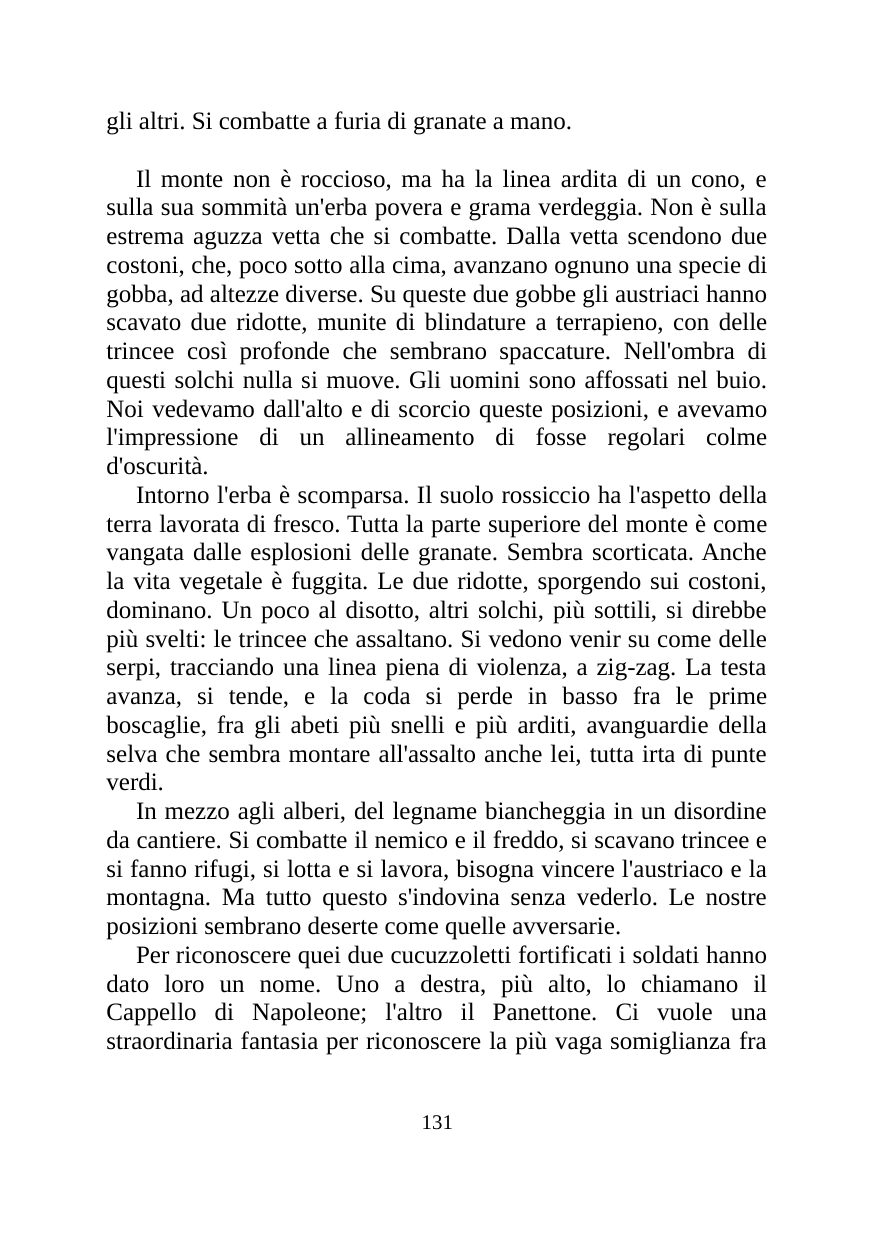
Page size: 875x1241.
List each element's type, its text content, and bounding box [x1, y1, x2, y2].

text Per riconoscere quei due cucuzzoletti fortificati i soldati hanno dato loro un nome. Uno a destra, più alto, lo chiamano il Cappello di Napoleone; l'altro il Panettone. Ci vuole una straordinaria fantasia per riconoscere la più vaga somiglianza fra [106, 940, 768, 1055]
text Intorno l'erba è scomparsa. Il suolo rossiccio ha l'aspetto della terra lavorata di fresco. Tutta la parte superiore del monte è come vangata dalle esplosioni delle granate. Sembra scorticata. Anche la vita vegetale è fuggita. Le due ridotte, sporgendo sui costoni, dominano. Un poco al disotto, altri solchi, più sottili, si direbbe più svelti: le trincee che assaltano. Si vedono venir su come delle serpi, tracciando una linea piena di violenza, a zig-zag. La testa avanza, si tende, e la coda si perde in basso fra le prime boscaglie, fra gli abeti più snelli e più arditi, avanguardie della selva che sembra montare all'assalto anche lei, tutta irta di punte verdi. [106, 480, 768, 796]
text gli altri. Si combatte a furia di granate a mano. [106, 106, 768, 135]
text Il monte non è roccioso, ma ha la linea ardita di un cono, e sulla sua sommità un'erba povera e grama verdeggia. Non è sulla estrema aguzza vetta che si combatte. Dalla vetta scendono due costoni, che, poco sotto alla cima, avanzano ognuno una specie di gobba, ad altezze diverse. Su queste due gobbe gli austriaci hanno scavato due ridotte, munite di blindature a terrapieno, con delle trincee così profonde che sembrano spaccature. Nell'ombra di questi solchi nulla si muove. Gli uomini sono affossati nel buio. Noi vedevamo dall'alto e di scorcio queste posizioni, e avevamo l'impressione di un allineamento di fosse regolari colme d'oscurità. [106, 164, 768, 480]
text In mezzo agli alberi, del legname biancheggia in un disordine da cantiere. Si combatte il nemico e il freddo, si scavano trincee e si fanno rifugi, si lotta e si lavora, bisogna vincere l'austriaco e la montagna. Ma tutto questo s'indovina senza vederlo. Le nostre posizioni sembrano deserte come quelle avversarie. [106, 796, 768, 940]
